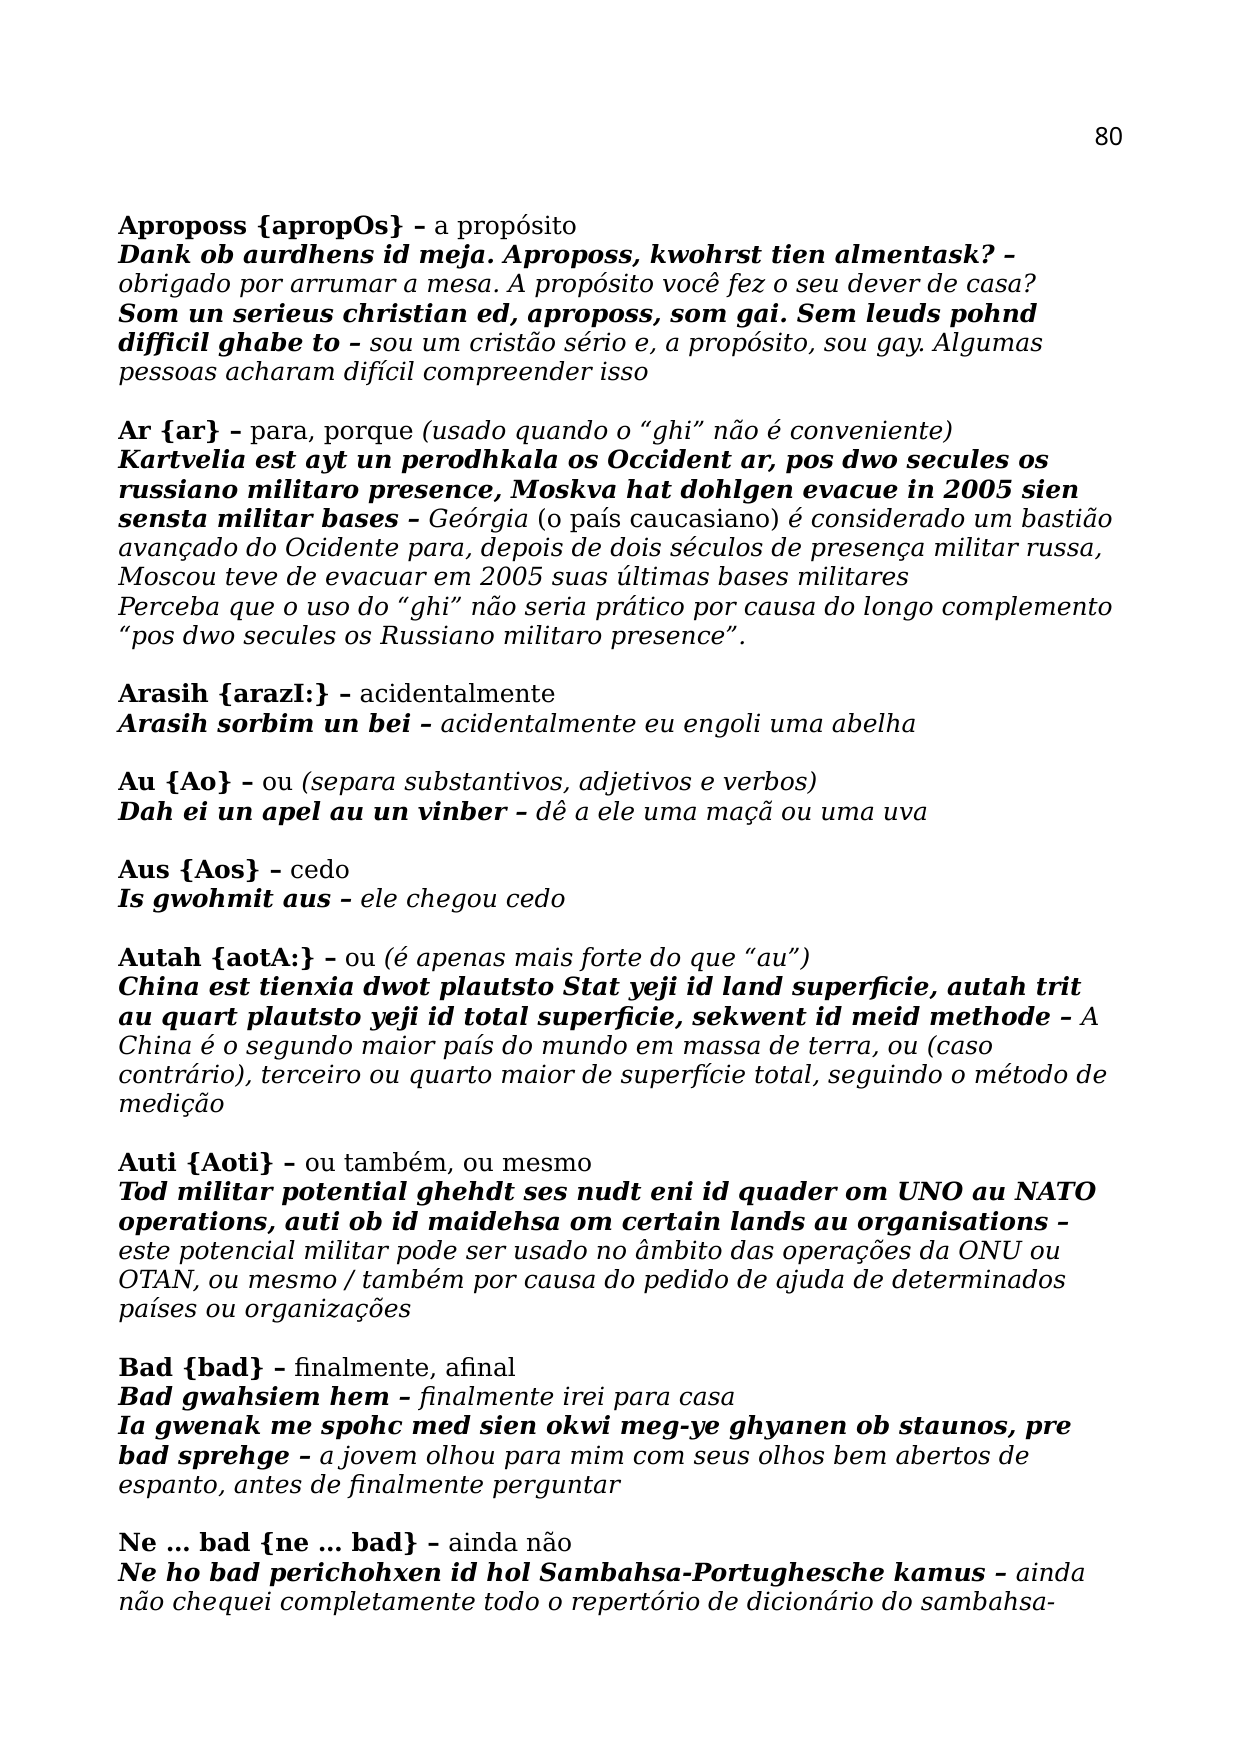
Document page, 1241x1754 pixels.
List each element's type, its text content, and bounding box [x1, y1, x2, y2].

text Aproposs {apropOs} – a propósito [118, 211, 1123, 240]
text China est tienxia dwot plautsto Stat yeji id land superficie, autah trit au quart plautsto yeji id total superficie, sekwent id meid methode – A China é o segundo maior país do mundo em massa de terra, ou (caso contrário), terceiro ou quarto maior de superfície total, seguindo o método de medição [118, 972, 1123, 1118]
text Bad {bad} – finalmente, afinal [118, 1352, 1123, 1382]
text Auti {Aoti} – ou também, ou mesmo [118, 1148, 1123, 1177]
text Som un serieus christian ed, aproposs, som gai. Sem leuds pohnd difficil ghabe to – sou um cristão sério e, a propósito, sou gay. Algumas pessoas acharam difícil compreender isso [118, 299, 1123, 387]
text Arasih {arazI:} – acidentalmente [118, 679, 1123, 708]
text Autah {aotA:} – ou (é apenas mais forte do que “au”) [118, 943, 1123, 972]
text Tod militar potential ghehdt ses nudt eni id quader om UNO au NATO operations, auti ob id maidehsa om certain lands au organisations – este potencial militar pode ser usado no âmbito das operações da ONU ou OTAN, ou mesmo / também por causa do pedido de ajuda de determinados países ou organizações [118, 1177, 1123, 1323]
text Bad gwahsiem hem – finalmente irei para casa [118, 1382, 1123, 1411]
text Au {Ao} – ou (separa substantivos, adjetivos e verbos) [118, 767, 1123, 796]
text Is gwohmit aus – ele chegou cedo [118, 884, 1123, 914]
text Kartvelia est ayt un perodhkala os Occident ar, pos dwo secules os russiano militaro presence, Moskva hat dohlgen evacue in 2005 sien sensta militar bases – Geórgia (o país caucasiano) é considerado um bastião avançado do Ocidente para, depois de dois séculos de presença militar russa, Moscou teve de evacuar em 2005 suas últimas bases militares [118, 445, 1123, 592]
text Ia gwenak me spohc med sien okwi meg-ye ghyanen ob staunos, pre bad sprehge – a jovem olhou para mim com seus olhos bem abertos de espanto, antes de finalmente perguntar [118, 1411, 1123, 1499]
text Ar {ar} – para, porque (usado quando o “ghi” não é conveniente) [118, 416, 1123, 445]
text Aus {Aos} – cedo [118, 855, 1123, 884]
text Dank ob aurdhens id meja. Aproposs, kwohrst tien almentask? – obrigado por arrumar a mesa. A propósito você fez o seu dever de casa? [118, 240, 1123, 299]
text Dah ei un apel au un vinber – dê a ele uma maçã ou uma uva [118, 796, 1123, 826]
text Perceba que o uso do “ghi” não seria prático por causa do longo complemento “pos dwo secules os Russiano militaro presence”. [118, 592, 1123, 650]
text Arasih sorbim un bei – acidentalmente eu engoli uma abelha [118, 708, 1123, 738]
text Ne … bad {ne … bad} – ainda não [118, 1528, 1123, 1558]
text Ne ho bad perichohxen id hol Sambahsa-Portughesche kamus – ainda não chequei completamente todo o repertório de dicionário do sambahsa- [118, 1558, 1123, 1616]
